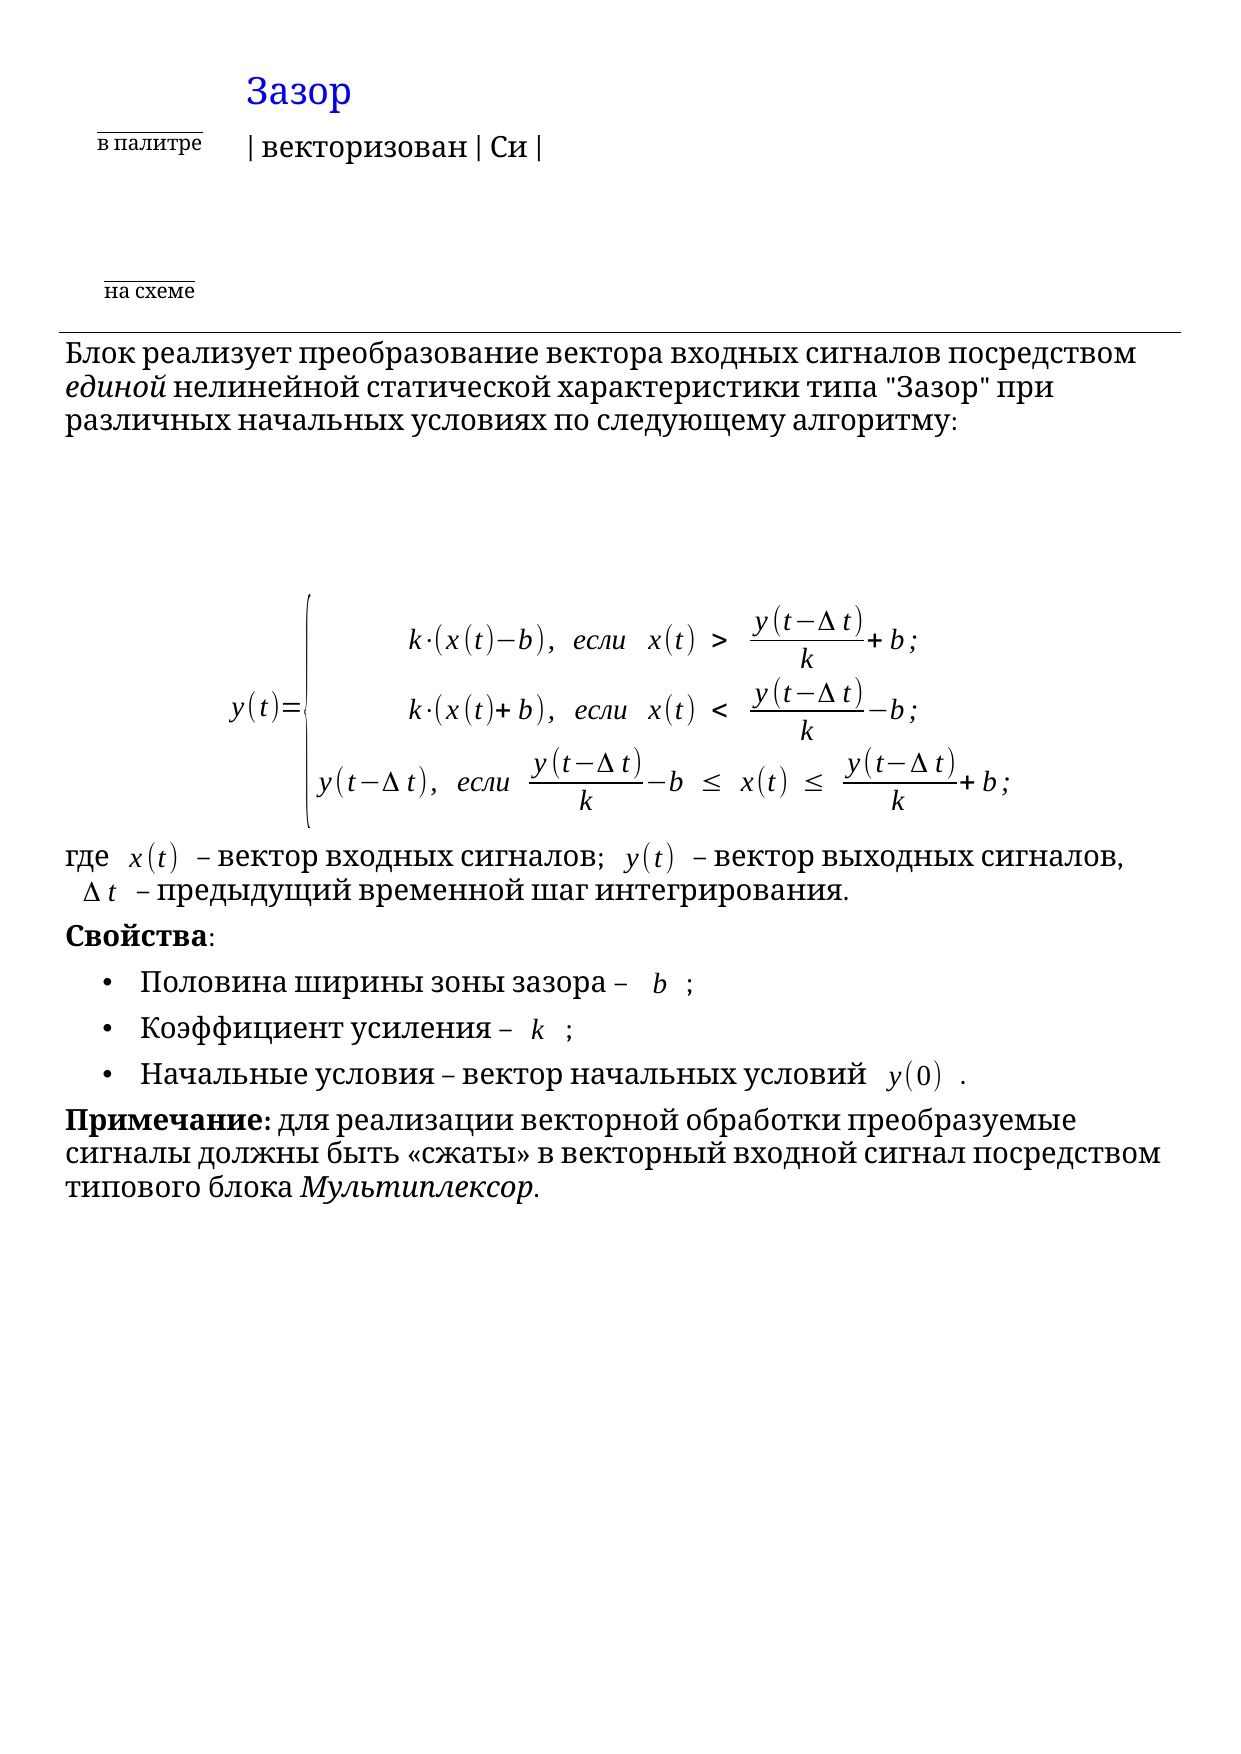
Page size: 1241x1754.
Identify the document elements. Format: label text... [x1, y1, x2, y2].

table_header Зазор [240, 59, 1181, 125]
table_header [59, 59, 240, 125]
table_cell на схеме [59, 274, 240, 332]
table_cell Блок реализует преобразование вектора входных сигналов посредством единой нелинейной статической характеристики типа "Зазор" при различных начальных условиях по следующему алгоритму: где– вектор входных сигналов;– вектор выходных сигналов, – предыдущий временной шаг интегрирования. Свойства: Половина ширины зоны зазора – ; Коэффициент усиления –; Начальные условия – вектор начальных условий. Примечание: для реализации векторной обработки преобразуемые сигналы должны быть «сжаты» в векторный входной сигнал посредством типового блока Мультиплексор. [59, 333, 1181, 1223]
table_cell в палитре [59, 125, 240, 183]
table_cell | векторизован | Си | [240, 125, 1181, 183]
table_cell [240, 274, 1181, 332]
table_cell [59, 183, 240, 274]
table_cell [240, 183, 1181, 274]
